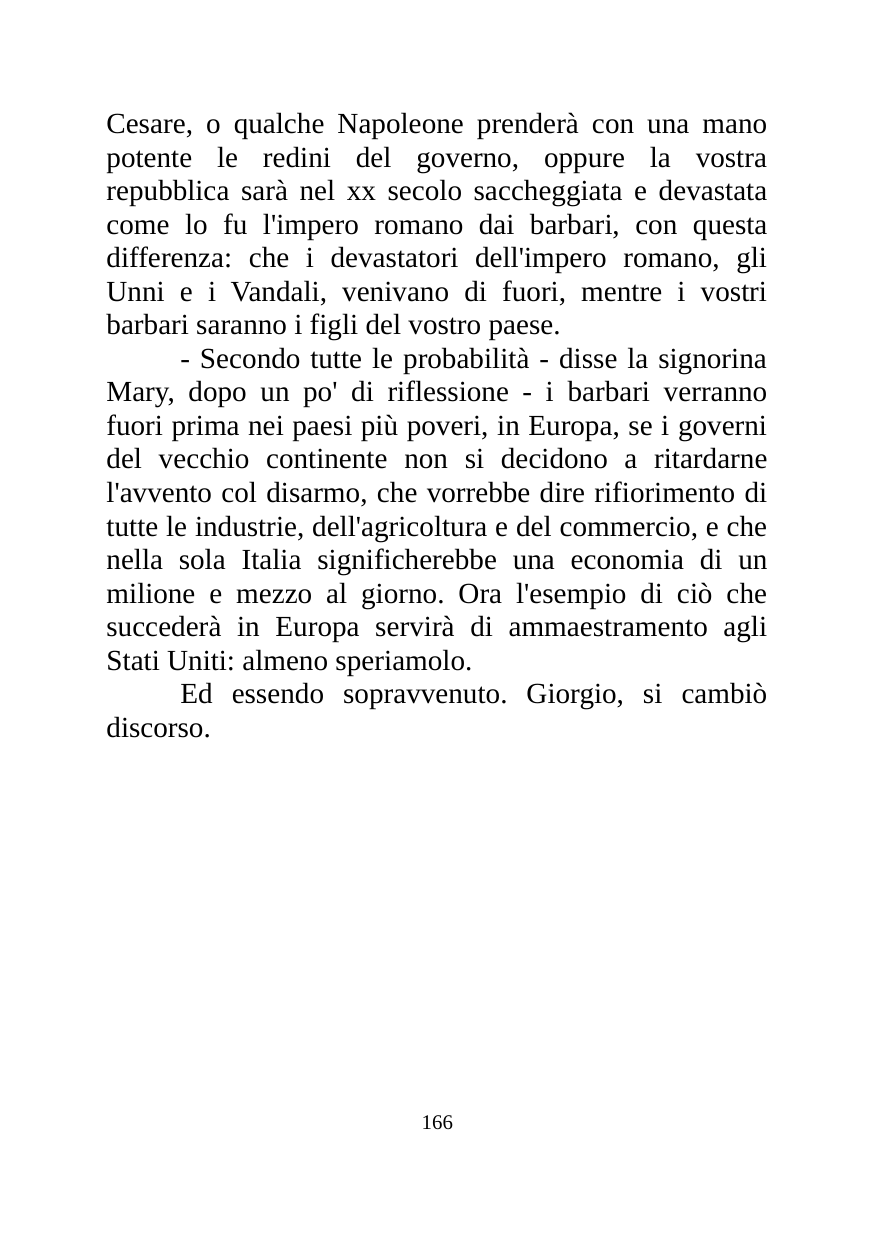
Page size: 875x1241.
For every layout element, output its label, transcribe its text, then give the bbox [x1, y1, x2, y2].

text Cesare, o qualche Napoleone prenderà con una mano potente le redini del governo, oppure la vostra repubblica sarà nel xx secolo saccheggiata e devastata come lo fu l'impero romano dai barbari, con questa differenza: che i devastatori dell'impero romano, gli Unni e i Vandali, venivano di fuori, mentre i vostri barbari saranno i figli del vostro paese. [106, 106, 768, 341]
text - Secondo tutte le probabilità - disse la signorina Mary, dopo un po' di riflessione - i barbari verranno fuori prima nei paesi più poveri, in Europa, se i governi del vecchio continente non si decidono a ritardarne l'avvento col disarmo, che vorrebbe dire rifiorimento di tutte le industrie, dell'agricoltura e del commercio, e che nella sola Italia significherebbe una economia di un milione e mezzo al giorno. Ora l'esempio di ciò che succederà in Europa servirà di ammaestramento agli Stati Uniti: almeno speriamolo. [106, 341, 768, 676]
text Ed essendo sopravvenuto. Giorgio, si cambiò discorso. [106, 676, 768, 743]
